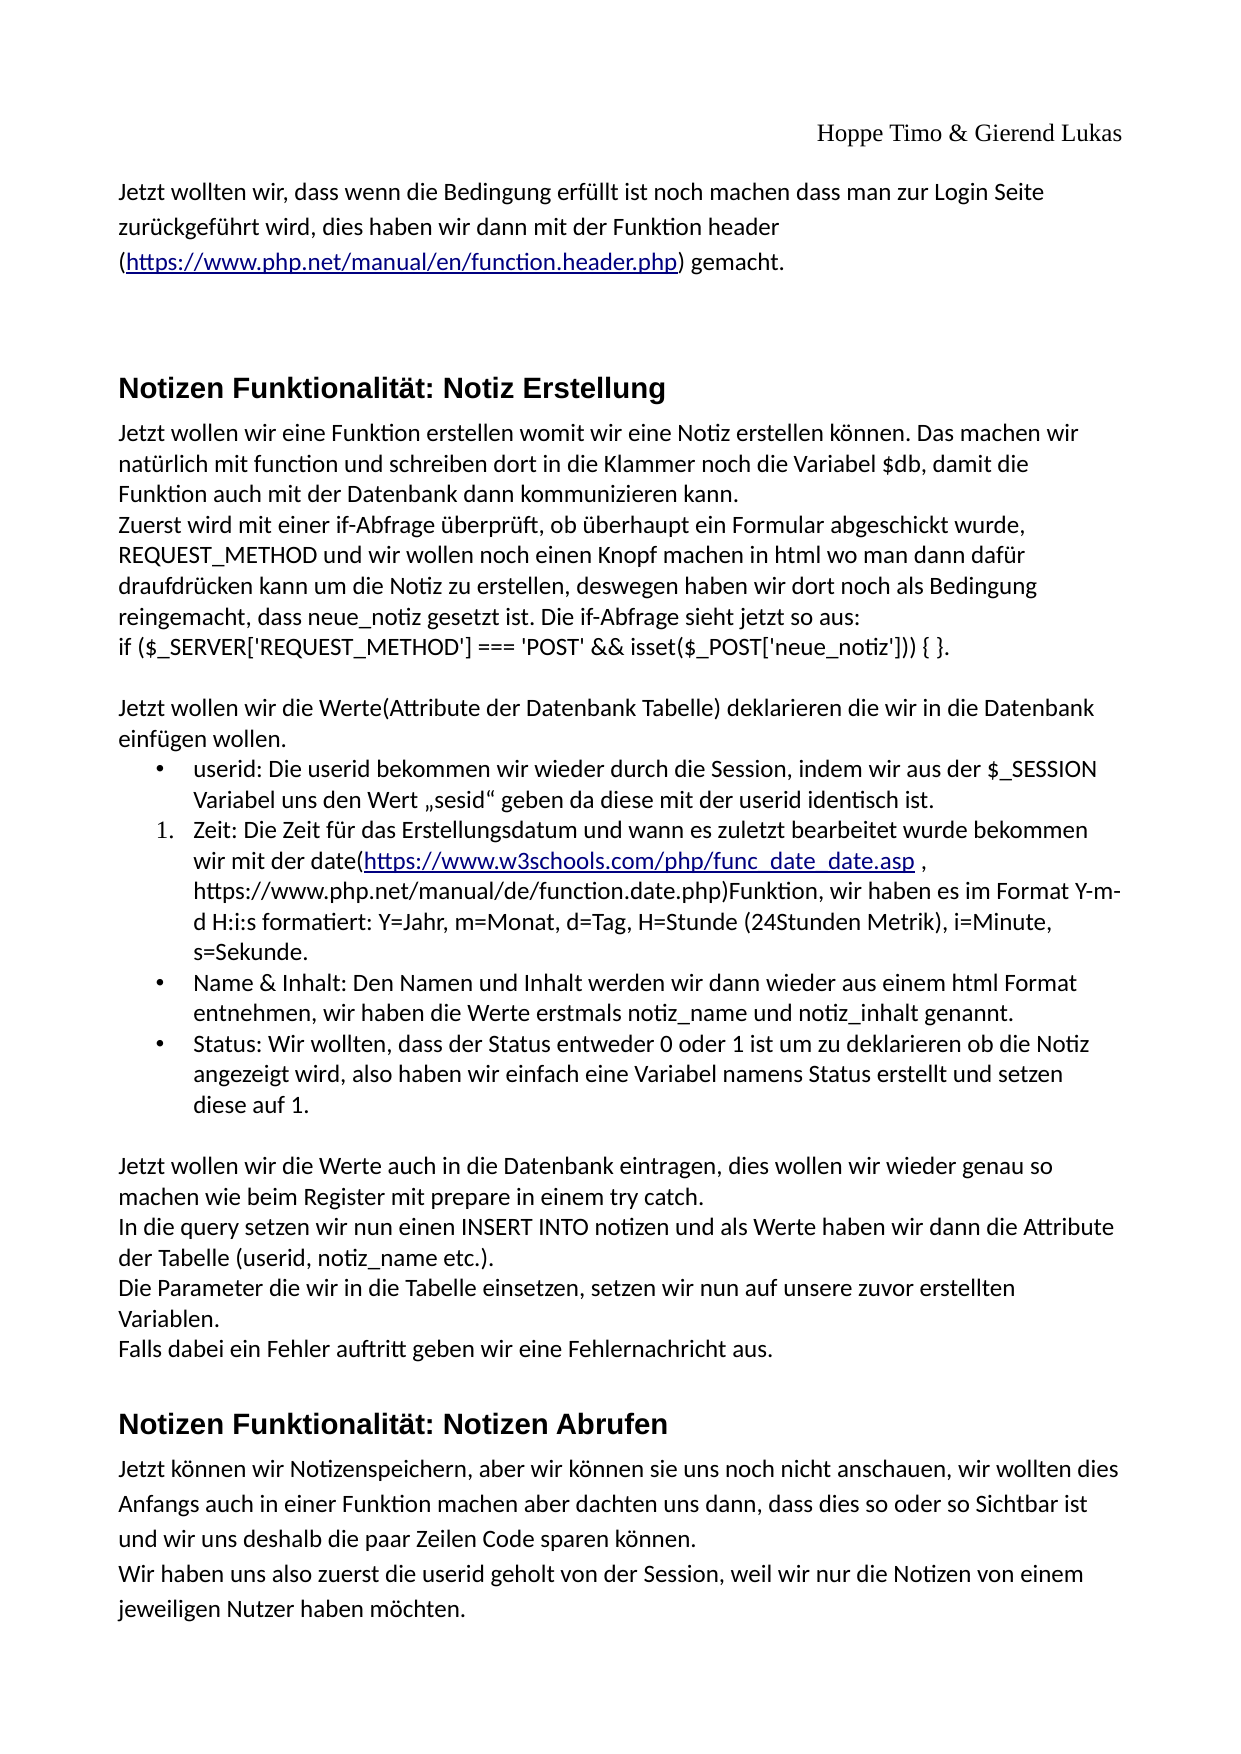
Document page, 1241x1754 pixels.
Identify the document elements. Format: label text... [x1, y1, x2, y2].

subtitle Notizen Funktionalität: Notizen Abrufen [118, 1407, 1122, 1441]
list Name & Inhalt: Den Namen und Inhalt werden wir dann wieder aus einem html Format entnehmen, wir haben die Werte erstmals notiz_name und notiz_inhalt genannt. [156, 967, 1122, 1028]
list userid: Die userid bekommen wir wieder durch die Session, indem wir aus der $_SESSION Variabel uns den Wert „sesid“ geben da diese mit der userid identisch ist. [156, 753, 1122, 814]
list Zeit: Die Zeit für das Erstellungsdatum und wann es zuletzt bearbeitet wurde bekommen wir mit der date(https://www.w3schools.com/php/func_date_date.asp , https://www.php.net/manual/de/function.date.php)Funktion, wir haben es im Format Y-m-d H:i:s formatiert: Y=Jahr, m=Monat, d=Tag, H=Stunde (24Stunden Metrik), i=Minute, s=Sekunde. [156, 814, 1122, 967]
text Jetzt wollten wir, dass wenn die Bedingung erfüllt ist noch machen dass man zur Login Seite zurückgeführt wird, dies haben wir dann mit der Funktion header (https://www.php.net/manual/en/function.header.php) gemacht. [118, 176, 1122, 277]
text Jetzt wollen wir eine Funktion erstellen womit wir eine Notiz erstellen können. Das machen wir natürlich mit function und schreiben dort in die Klammer noch die Variabel $db, damit die Funktion auch mit der Datenbank dann kommunizieren kann. Zuerst wird mit einer if-Abfrage überprüft, ob überhaupt ein Formular abgeschickt wurde, REQUEST_METHOD und wir wollen noch einen Knopf machen in html wo man dann dafür draufdrücken kann um die Notiz zu erstellen, deswegen haben wir dort noch als Bedingung reingemacht, dass neue_notiz gesetzt ist. Die if-Abfrage sieht jetzt so aus: if ($_SERVER['REQUEST_METHOD'] === 'POST' && isset($_POST['neue_notiz'])) { }. [118, 418, 1122, 662]
text Die Parameter die wir in die Tabelle einsetzen, setzen wir nun auf unsere zuvor erstellten Variablen. Falls dabei ein Fehler auftritt geben wir eine Fehlernachricht aus. [118, 1272, 1122, 1392]
text Jetzt wollen wir die Werte auch in die Datenbank eintragen, dies wollen wir wieder genau so machen wie beim Register mit prepare in einem try catch. In die query setzen wir nun einen INSERT INTO notizen und als Werte haben wir dann die Attribute der Tabelle (userid, notiz_name etc.). [118, 1150, 1122, 1272]
subtitle Notizen Funktionalität: Notiz Erstellung [118, 371, 1122, 405]
list Status: Wir wollten, dass der Status entweder 0 oder 1 ist um zu deklarieren ob die Notiz angezeigt wird, also haben wir einfach eine Variabel namens Status erstellt und setzen diese auf 1. [156, 1028, 1122, 1119]
text Jetzt können wir Notizenspeichern, aber wir können sie uns noch nicht anschauen, wir wollten dies Anfangs auch in einer Funktion machen aber dachten uns dann, dass dies so oder so Sichtbar ist und wir uns deshalb die paar Zeilen Code sparen können. Wir haben uns also zuerst die userid geholt von der Session, weil wir nur die Notizen von einem jeweiligen Nutzer haben möchten. [118, 1453, 1122, 1624]
text Jetzt wollen wir die Werte(Attribute der Datenbank Tabelle) deklarieren die wir in die Datenbank einfügen wollen. [118, 662, 1122, 753]
